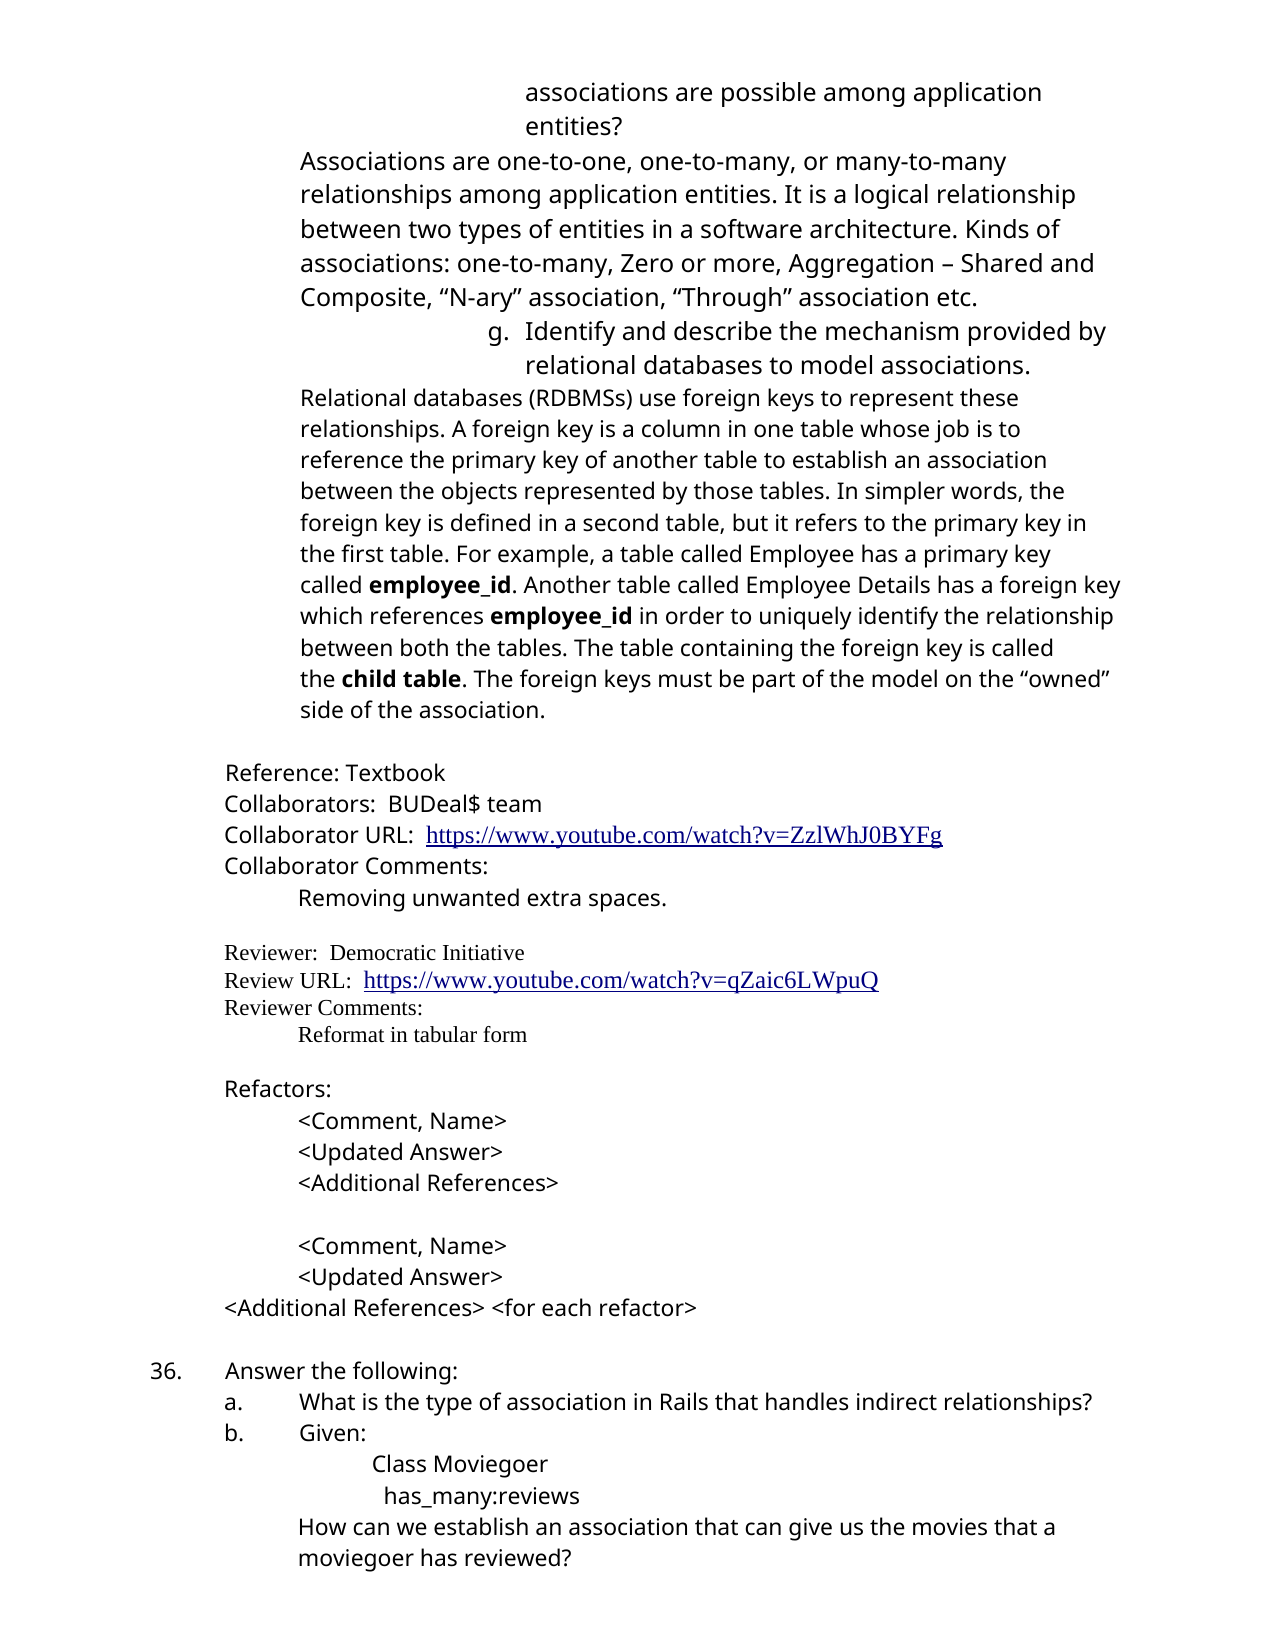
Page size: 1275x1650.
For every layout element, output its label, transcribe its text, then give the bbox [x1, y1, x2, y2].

text <Comment, Name> [298, 1229, 1125, 1261]
text Collaborators: BUDeal$ team [224, 788, 1125, 819]
text Collaborator URL: https://www.youtube.com/watch?v=ZzlWhJ0BYFg [224, 819, 1125, 850]
text <Additional References> <for each refactor> [224, 1292, 1125, 1323]
text Reviewer Comments: [224, 994, 1125, 1021]
text <Additional References> [298, 1167, 1125, 1198]
text Removing unwanted extra spaces. [298, 882, 1125, 913]
text <Updated Answer> [298, 1136, 1125, 1167]
text <Comment, Name> [298, 1104, 1125, 1136]
text a. What is the type of association in Rails that handles indirect relationships? [224, 1386, 1125, 1417]
text Collaborator Comments: [224, 850, 1125, 882]
text Class Moviegoer [372, 1448, 1125, 1479]
text Associations are one-to-one, one-to-many, or many-to-many relationships among application entities. It is a logical relationship between two types of entities in a software architecture. Kinds of associations: one-to-many, Zero or more, Aggregation – Shared and Composite, “N-ary” association, “Through” association etc. [300, 143, 1125, 313]
text How can we establish an association that can give us the movies that a moviegoer has reviewed? [298, 1511, 1125, 1573]
text b. Given: [224, 1417, 1125, 1448]
text Reference: Textbook [150, 757, 1125, 788]
text 36. Answer the following: [150, 1354, 1125, 1386]
text Reformat in tabular form [298, 1021, 1125, 1073]
list Identify and describe the mechanism provided by relational databases to model associations. [487, 313, 1125, 382]
text Relational databases (RDBMSs) use foreign keys to represent these relationships. A foreign key is a column in one table whose job is to reference the primary key of another table to establish an association between the objects represented by those tables. In simpler words, the foreign key is defined in a second table, but it refers to the primary key in the first table. For example, a table called Employee has a primary key called employee_id. Another table called Employee Details has a foreign key which references employee_id in order to uniquely identify the relationship between both the tables. The table containing the foreign key is called the child table. The foreign keys must be part of the model on the “owned” side of the association. [300, 382, 1125, 725]
text <Updated Answer> [298, 1261, 1125, 1292]
list associations are possible among application entities? [487, 75, 1125, 143]
text Reviewer: Democratic Initiative [224, 939, 1125, 966]
text has_many:reviews [372, 1479, 1125, 1511]
text Refactors: [224, 1073, 1125, 1104]
text Review URL: https://www.youtube.com/watch?v=qZaic6LWpuQ [224, 966, 1125, 994]
